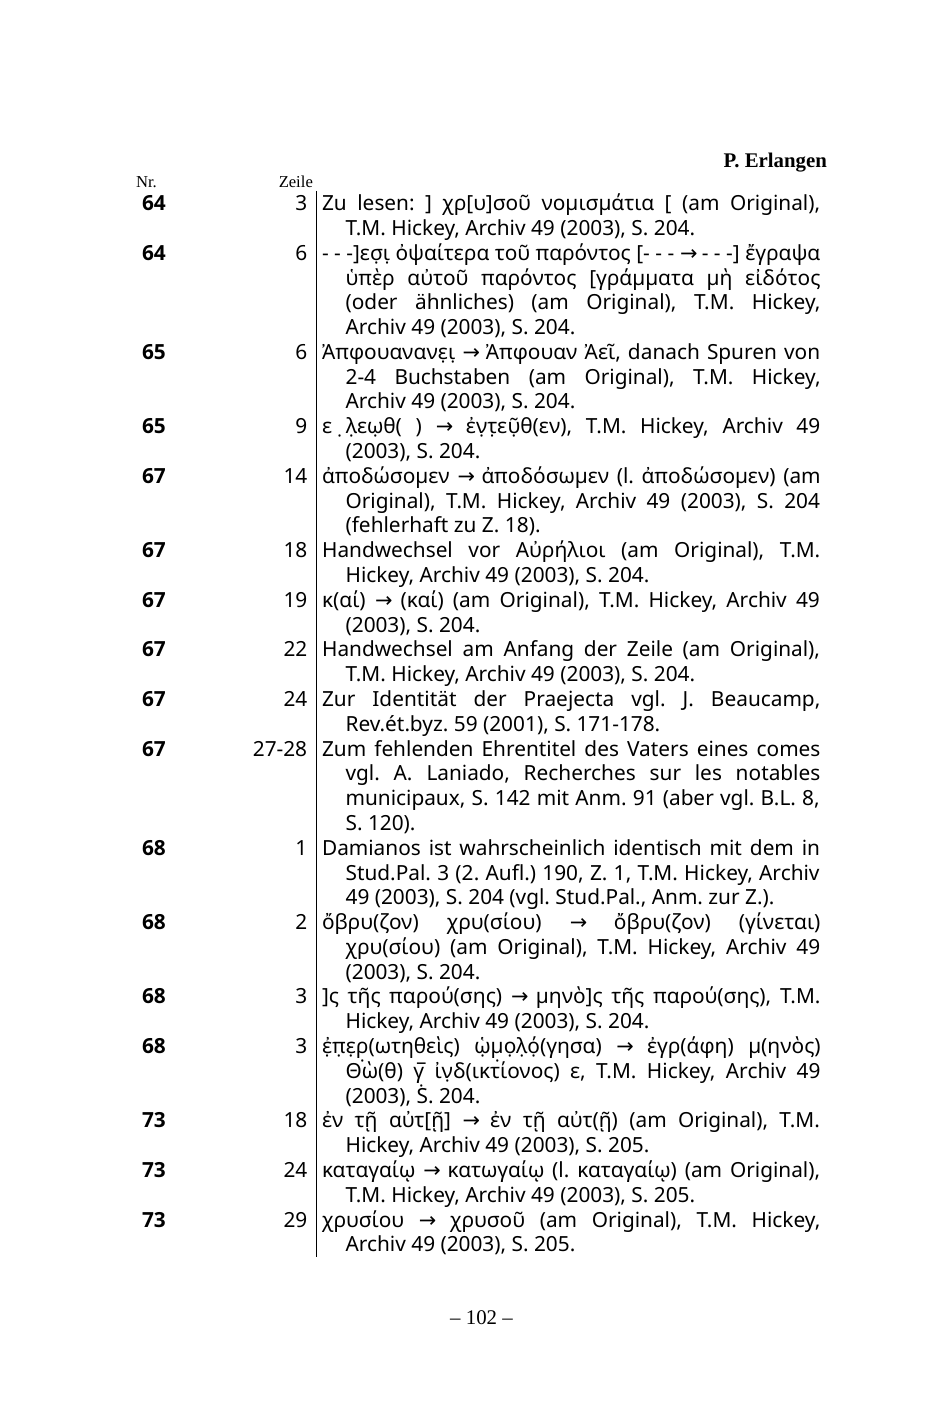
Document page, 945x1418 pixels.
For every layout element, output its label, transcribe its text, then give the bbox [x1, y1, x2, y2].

table_cell Handwechsel vor Αὐρήλιοι (am Original), T.M. Hickey, Archiv 49 (2003), S. 204. [317, 538, 827, 587]
table_cell 67 [136, 736, 224, 835]
table_cell 67 [136, 538, 224, 587]
table_cell ]ς τῆς παρού(σης) → μηνὸ]ς τῆς παρού(σης), T.M. Hickey, Archiv 49 (2003), S. 204. [317, 984, 827, 1034]
table_cell 65 [136, 340, 224, 414]
table_cell 22 [224, 637, 316, 687]
table_cell ἐν τῇ αὐτ[ῇ] → ἐν τῇ αὐτ(ῇ) (am Original), T.M. Hickey, Archiv 49 (2003), S. 205. [317, 1108, 827, 1158]
table_cell 68 [136, 835, 224, 910]
table_cell 3 [224, 1034, 316, 1108]
table_cell 67 [136, 637, 224, 687]
table_cell Damianos ist wahrscheinlich identisch mit dem in Stud.Pal. 3 (2. Aufl.) 190, Z. 1, T.M. Hickey, Archiv 49 (2003), S. 204 (vgl. Stud.Pal., Anm. zur Z.). [317, 835, 827, 910]
table_cell 73 [136, 1108, 224, 1158]
table_cell 68 [136, 1034, 224, 1108]
table_cell 6 [224, 340, 316, 414]
table_cell 73 [136, 1207, 224, 1257]
table_cell Ἀπφουανανε̣ι̣ → Ἀπφουαν Ἀεῖ, danach Spuren von 2-4 Buchstaben (am Original), T.M. Hickey, Archiv 49 (2003), S. 204. [317, 340, 827, 414]
table_cell 14 [224, 464, 316, 538]
table_cell 68 [136, 910, 224, 984]
table_cell ἐ̣π̣ε̣ρ̣(ωτηθεὶς) ὡ̣μ̣ο̣λ̣ό̣(γησα) → ἐγρ(άφη) μ(ηνὸς) Θὼ(θ) γ̣̅ ἰν̣δ(ικτίονος) ε, T.M. Hickey, Archiv 49 (2003), S. 204. [317, 1034, 827, 1108]
table_cell ἀποδώσομεν → ἀποδόσωμεν (l. ἀποδώσομεν) (am Original), T.M. Hickey, Archiv 49 (2003), S. 204 (fehlerhaft zu Z. 18). [317, 464, 827, 538]
table_cell 64 [136, 191, 224, 240]
table_cell 67 [136, 588, 224, 637]
table_cell 19 [224, 588, 316, 637]
table_cell κ(αί) → (καί) (am Original), T.M. Hickey, Archiv 49 (2003), S. 204. [317, 588, 827, 637]
table_cell 24 [224, 687, 316, 736]
table_cell 24 [224, 1158, 316, 1207]
table_cell 9 [224, 414, 316, 463]
table_cell 3 [224, 191, 316, 240]
table_cell 68 [136, 984, 224, 1034]
table_cell 27-28 [224, 736, 316, 835]
table_cell καταγαίῳ → κατωγαίῳ (l. καταγαίῳ) (am Original), T.M. Hickey, Archiv 49 (2003), S. 205. [317, 1158, 827, 1207]
table_cell ὄβρυ(ζον) χρυ(σίου) → ὄβρυ(ζον) (γίνεται) χρυ(σίου) (am Original), T.M. Hickey, Archiv 49 (2003), S. 204. [317, 910, 827, 984]
table_cell 29 [224, 1207, 316, 1257]
table_cell Handwechsel am Anfang der Zeile (am Original), T.M. Hickey, Archiv 49 (2003), S. 204. [317, 637, 827, 687]
table_cell 18 [224, 538, 316, 587]
table_cell 18 [224, 1108, 316, 1158]
table_cell 73 [136, 1158, 224, 1207]
table_cell Zur Identität der Praejecta vgl. J. Beaucamp, Rev.ét.byz. 59 (2001), S. 171-178. [317, 687, 827, 736]
table_cell Zu lesen: ] χρ[υ]σοῦ νομισμάτια [ (am Original), T.M. Hickey, Archiv 49 (2003), S. 204. [317, 191, 827, 240]
table_cell ε ̣λ̣εω̣θ( ) → ἐν̣τ̣εῦ̣θ(εν), T.M. Hickey, Archiv 49 (2003), S. 204. [317, 414, 827, 463]
table_cell - - -]εσ̣ι̣ ὀψαίτερα τοῦ παρόντος [- - - → - - -] ἔγραψα ὑπὲρ αὐτοῦ παρόντος [γράμματα μὴ εἰδότος (oder ähnliches) (am Original), T.M. Hickey, Archiv 49 (2003), S. 204. [317, 240, 827, 339]
table_cell 2 [224, 910, 316, 984]
table_cell 65 [136, 414, 224, 463]
table_cell 67 [136, 464, 224, 538]
table_cell χρυσίου → χρυσοῦ (am Original), T.M. Hickey, Archiv 49 (2003), S. 205. [317, 1207, 827, 1257]
table_cell 3 [224, 984, 316, 1034]
table_cell 67 [136, 687, 224, 736]
table_cell Zum fehlenden Ehrentitel des Vaters eines comes vgl. A. Laniado, Recherches sur les notables municipaux, S. 142 mit Anm. 91 (aber vgl. B.L. 8, S. 120). [317, 736, 827, 835]
table_cell 1 [224, 835, 316, 910]
table_cell 6 [224, 240, 316, 339]
table_cell 64 [136, 240, 224, 339]
